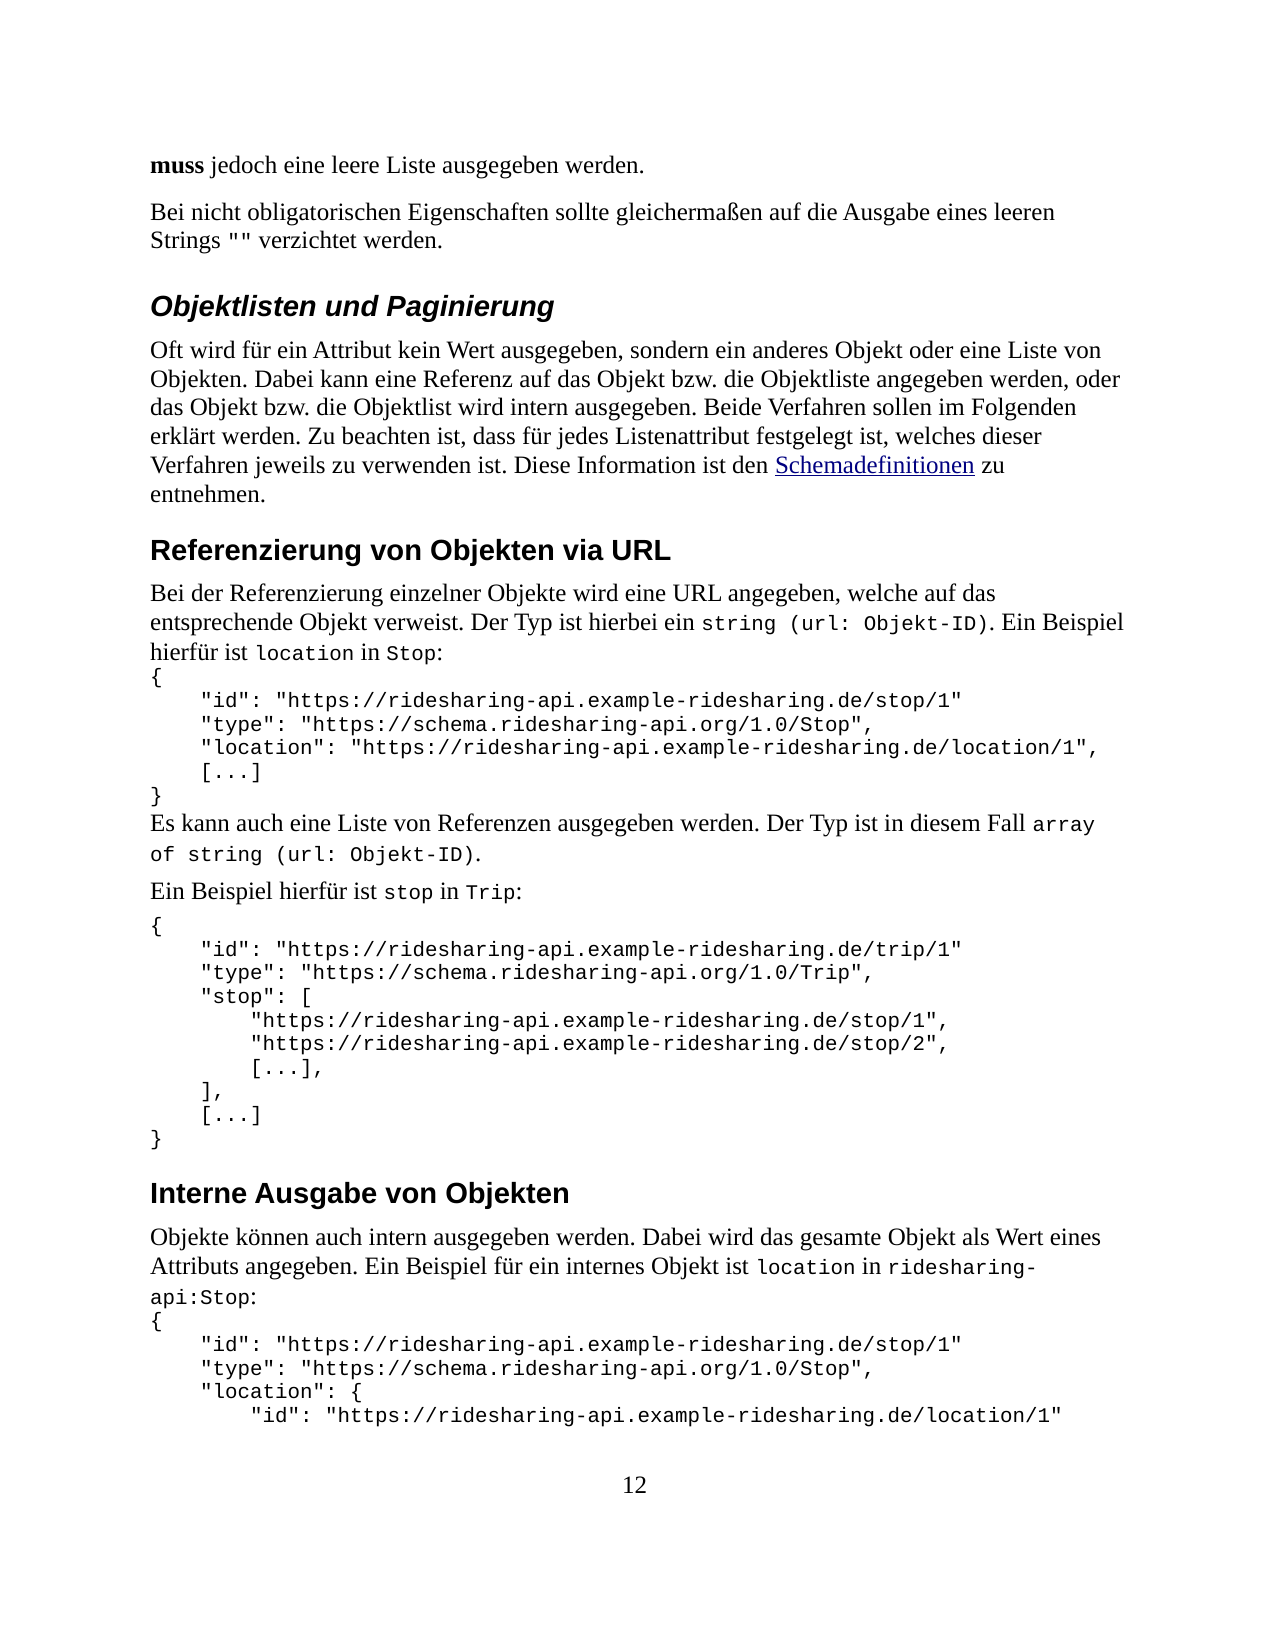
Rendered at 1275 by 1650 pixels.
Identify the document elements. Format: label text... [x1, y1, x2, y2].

text } [150, 785, 1125, 808]
text "type": "https://schema.ridesharing-api.org/1.0/Stop", [150, 714, 1125, 737]
text "location": "https://ridesharing-api.example-ridesharing.de/location/1", [150, 737, 1125, 761]
text [...] [150, 1104, 1125, 1128]
text } [150, 1128, 1125, 1151]
text { [150, 1310, 1125, 1334]
text "id": "https://ridesharing-api.example-ridesharing.de/stop/1" [150, 1334, 1125, 1358]
subtitle Interne Ausgabe von Objekten [150, 1176, 1125, 1210]
text "location": { [150, 1381, 1125, 1405]
text "id": "https://ridesharing-api.example-ridesharing.de/stop/1" [150, 690, 1125, 714]
text { [150, 915, 1125, 939]
text [...], [150, 1057, 1125, 1081]
text "https://ridesharing-api.example-ridesharing.de/stop/1", [150, 1009, 1125, 1033]
text Bei der Referenzierung einzelner Objekte wird eine URL angegeben, welche auf das entsprechende Objekt verweist. Der Typ ist hierbei ein string (url: Objekt-ID). Ein Beispiel hierfür ist location in Stop: [150, 578, 1125, 666]
text "id": "https://ridesharing-api.example-ridesharing.de/trip/1" [150, 939, 1125, 962]
text Bei nicht obligatorischen Eigenschaften sollte gleichermaßen auf die Ausgabe eines leeren Strings "" verzichtet werden. [150, 197, 1125, 255]
text { [150, 666, 1125, 690]
text "id": "https://ridesharing-api.example-ridesharing.de/location/1" [150, 1405, 1125, 1429]
text "type": "https://schema.ridesharing-api.org/1.0/Trip", [150, 962, 1125, 986]
subtitle Objektlisten und Paginierung [150, 289, 1125, 322]
text "type": "https://schema.ridesharing-api.org/1.0/Stop", [150, 1358, 1125, 1381]
text "https://ridesharing-api.example-ridesharing.de/stop/2", [150, 1033, 1125, 1057]
text ], [150, 1081, 1125, 1104]
text Objekte können auch intern ausgegeben werden. Dabei wird das gesamte Objekt als Wert eines Attributs angegeben. Ein Beispiel für ein internes Objekt ist location in ridesharing-api:Stop: [150, 1222, 1125, 1310]
text [...] [150, 761, 1125, 785]
text Es kann auch eine Liste von Referenzen ausgegeben werden. Der Typ ist in diesem Fall array of string (url: Objekt-ID). [150, 808, 1125, 867]
text muss jedoch eine leere Liste ausgegeben werden. [150, 150, 1125, 179]
subtitle Referenzierung von Objekten via URL [150, 532, 1125, 566]
text "stop": [ [150, 986, 1125, 1009]
text Ein Beispiel hierfür ist stop in Trip: [150, 876, 1125, 906]
text Oft wird für ein Attribut kein Wert ausgegeben, sondern ein anderes Objekt oder eine Liste von Objekten. Dabei kann eine Referenz auf das Objekt bzw. die Objektliste angegeben werden, oder das Objekt bzw. die Objektlist wird intern ausgegeben. Beide Verfahren sollen im Folgenden erklärt werden. Zu beachten ist, dass für jedes Listenattribut festgelegt ist, welches dieser Verfahren jeweils zu verwenden ist. Diese Information ist den Schemadefinitionen zu entnehmen. [150, 335, 1125, 507]
